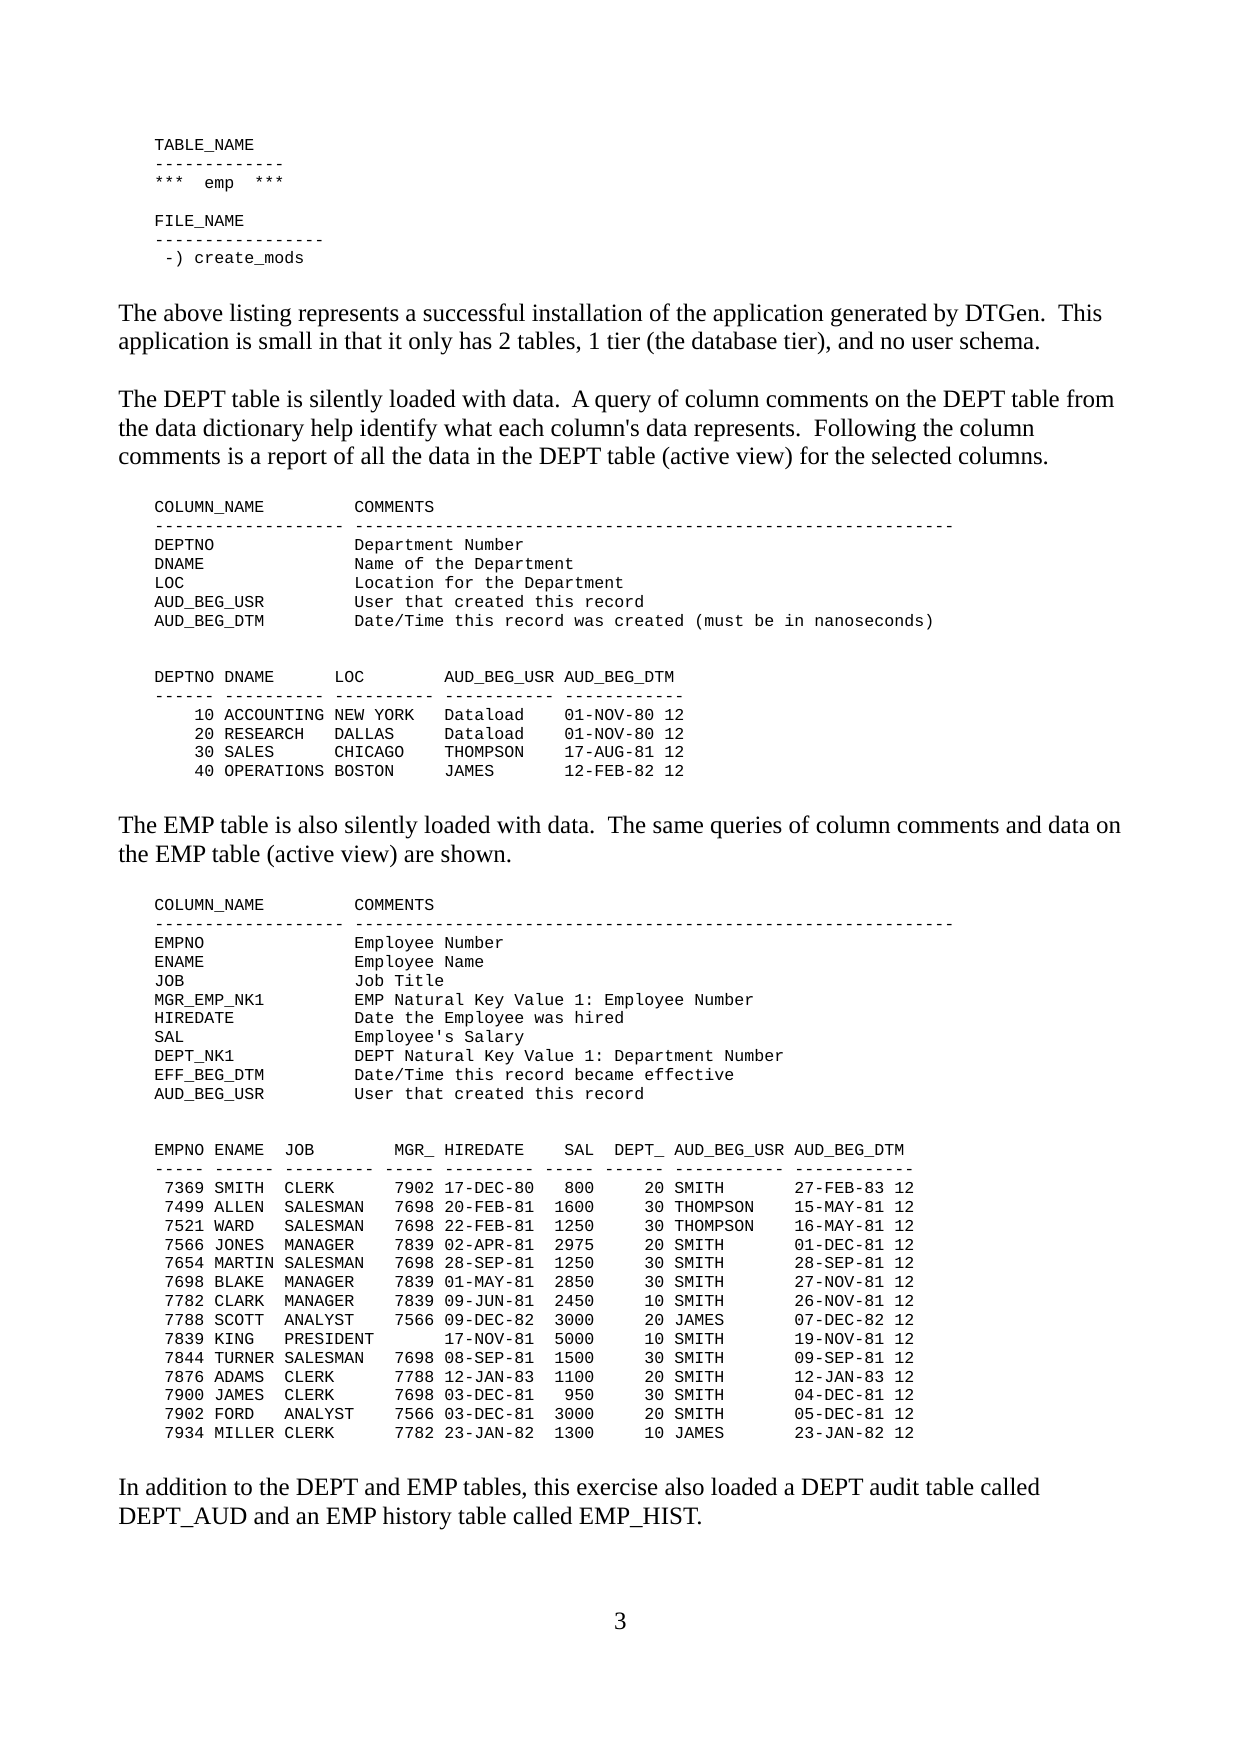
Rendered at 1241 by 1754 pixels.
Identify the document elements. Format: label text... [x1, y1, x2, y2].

text 7934 MILLER CLERK 7782 23-JAN-82 1300 10 JAMES 23-JAN-82 12 [154, 1425, 1086, 1443]
text AUD_BEG_USR User that created this record [154, 593, 1086, 612]
text 7499 ALLEN SALESMAN 7698 20-FEB-81 1600 30 THOMPSON 15-MAY-81 12 [154, 1198, 1086, 1217]
text EFF_BEG_DTM Date/Time this record became effective [154, 1066, 1086, 1085]
text 7788 SCOTT ANALYST 7566 09-DEC-82 3000 20 JAMES 07-DEC-82 12 [154, 1312, 1086, 1330]
text *** emp *** [154, 175, 1086, 193]
text 7566 JONES MANAGER 7839 02-APR-81 2975 20 SMITH 01-DEC-81 12 [154, 1236, 1086, 1255]
text 7369 SMITH CLERK 7902 17-DEC-80 800 20 SMITH 27-FEB-83 12 [154, 1179, 1086, 1198]
text EMPNO ENAME JOB MGR_ HIREDATE SAL DEPT_ AUD_BEG_USR AUD_BEG_DTM [154, 1142, 1086, 1161]
text ENAME Employee Name [154, 953, 1086, 972]
text ----------------- [154, 231, 1086, 250]
text TABLE_NAME [154, 137, 1086, 156]
text DEPTNO DNAME LOC AUD_BEG_USR AUD_BEG_DTM [154, 669, 1086, 687]
text FILE_NAME [154, 212, 1086, 231]
text 7900 JAMES CLERK 7698 03-DEC-81 950 30 SMITH 04-DEC-81 12 [154, 1387, 1086, 1406]
text DEPTNO Department Number [154, 537, 1086, 556]
text COLUMN_NAME COMMENTS [154, 897, 1086, 916]
text DEPT_NK1 DEPT Natural Key Value 1: Department Number [154, 1048, 1086, 1066]
text 7654 MARTIN SALESMAN 7698 28-SEP-81 1250 30 SMITH 28-SEP-81 12 [154, 1255, 1086, 1274]
text The above listing represents a successful installation of the application generated by DTGen. This application is small in that it only has 2 tables, 1 tier (the database tier), and no user schema. [118, 298, 1122, 355]
text ------------------- ------------------------------------------------------------ [154, 518, 1086, 537]
text 7521 WARD SALESMAN 7698 22-FEB-81 1250 30 THOMPSON 16-MAY-81 12 [154, 1217, 1086, 1236]
text 40 OPERATIONS BOSTON JAMES 12-FEB-82 12 [154, 763, 1086, 782]
text 7839 KING PRESIDENT 17-NOV-81 5000 10 SMITH 19-NOV-81 12 [154, 1330, 1086, 1349]
text SAL Employee's Salary [154, 1029, 1086, 1048]
text JOB Job Title [154, 972, 1086, 991]
text 10 ACCOUNTING NEW YORK Dataload 01-NOV-80 12 [154, 706, 1086, 725]
text DNAME Name of the Department [154, 556, 1086, 574]
text LOC Location for the Department [154, 574, 1086, 593]
text 7698 BLAKE MANAGER 7839 01-MAY-81 2850 30 SMITH 27-NOV-81 12 [154, 1274, 1086, 1293]
text 7902 FORD ANALYST 7566 03-DEC-81 3000 20 SMITH 05-DEC-81 12 [154, 1406, 1086, 1425]
text 7876 ADAMS CLERK 7788 12-JAN-83 1100 20 SMITH 12-JAN-83 12 [154, 1368, 1086, 1387]
text The EMP table is also silently loaded with data. The same queries of column comments and data on the EMP table (active view) are shown. [118, 811, 1122, 868]
text COLUMN_NAME COMMENTS [154, 499, 1086, 518]
text ------------- [154, 156, 1086, 175]
text 20 RESEARCH DALLAS Dataload 01-NOV-80 12 [154, 725, 1086, 744]
text EMPNO Employee Number [154, 934, 1086, 953]
text 7844 TURNER SALESMAN 7698 08-SEP-81 1500 30 SMITH 09-SEP-81 12 [154, 1349, 1086, 1368]
text ------ ---------- ---------- ----------- ------------ [154, 687, 1086, 706]
text 7782 CLARK MANAGER 7839 09-JUN-81 2450 10 SMITH 26-NOV-81 12 [154, 1293, 1086, 1312]
text ------------------- ------------------------------------------------------------ [154, 916, 1086, 934]
text -) create_mods [154, 250, 1086, 269]
text HIREDATE Date the Employee was hired [154, 1010, 1086, 1029]
text In addition to the DEPT and EMP tables, this exercise also loaded a DEPT audit table called DEPT_AUD and an EMP history table called EMP_HIST. [118, 1472, 1122, 1530]
text AUD_BEG_DTM Date/Time this record was created (must be in nanoseconds) [154, 612, 1086, 631]
text ----- ------ --------- ----- --------- ----- ------ ----------- ------------ [154, 1161, 1086, 1179]
text MGR_EMP_NK1 EMP Natural Key Value 1: Employee Number [154, 991, 1086, 1010]
text The DEPT table is silently loaded with data. A query of column comments on the DEPT table from the data dictionary help identify what each column's data represents. Following the column comments is a report of all the data in the DEPT table (active view) for the selected columns. [118, 384, 1122, 470]
text AUD_BEG_USR User that created this record [154, 1085, 1086, 1104]
text 30 SALES CHICAGO THOMPSON 17-AUG-81 12 [154, 744, 1086, 763]
